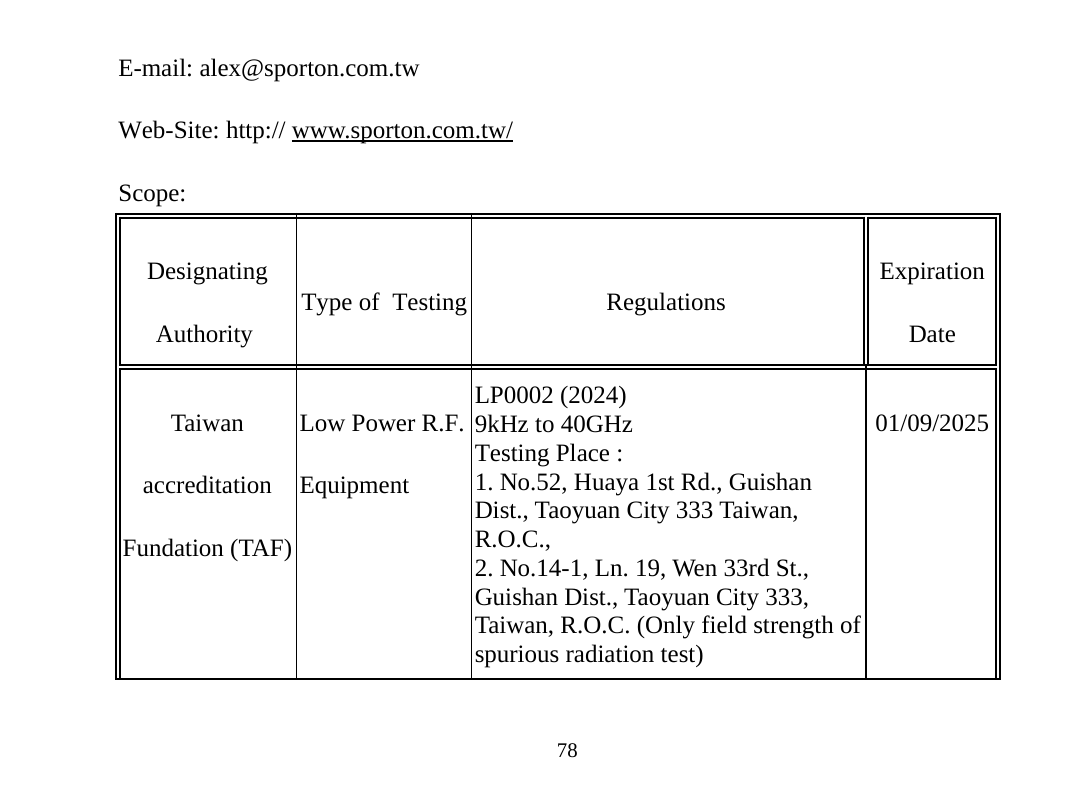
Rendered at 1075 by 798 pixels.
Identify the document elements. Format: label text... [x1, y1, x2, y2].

table_cell Low Power R.F. Equipment [297, 370, 471, 678]
table_header Expiration Date [869, 219, 995, 364]
table_header Designating Authority [121, 219, 296, 364]
table_header Regulations [472, 219, 863, 364]
text E-mail: alex@sporton.com.tw Web-Site: http:// www.sporton.com.tw/ [118, 25, 1016, 150]
text Scope: [118, 150, 1016, 213]
table_header Type of Testing [297, 219, 471, 364]
table_cell Taiwan accreditation Fundation (TAF) [121, 370, 296, 678]
table_cell LP0002 (2024) 9kHz to 40GHz Testing Place : 1. No.52, Huaya 1st Rd., Guishan Dist., Taoyuan City 333 Taiwan, R.O.C., 2. No.14-1, Ln. 19, Wen 33rd St., Guishan Dist., Taoyuan City 333, Taiwan, R.O.C. (Only field strength of spurious radiation test) [472, 370, 865, 678]
table_cell 01/09/2025 [867, 370, 995, 678]
